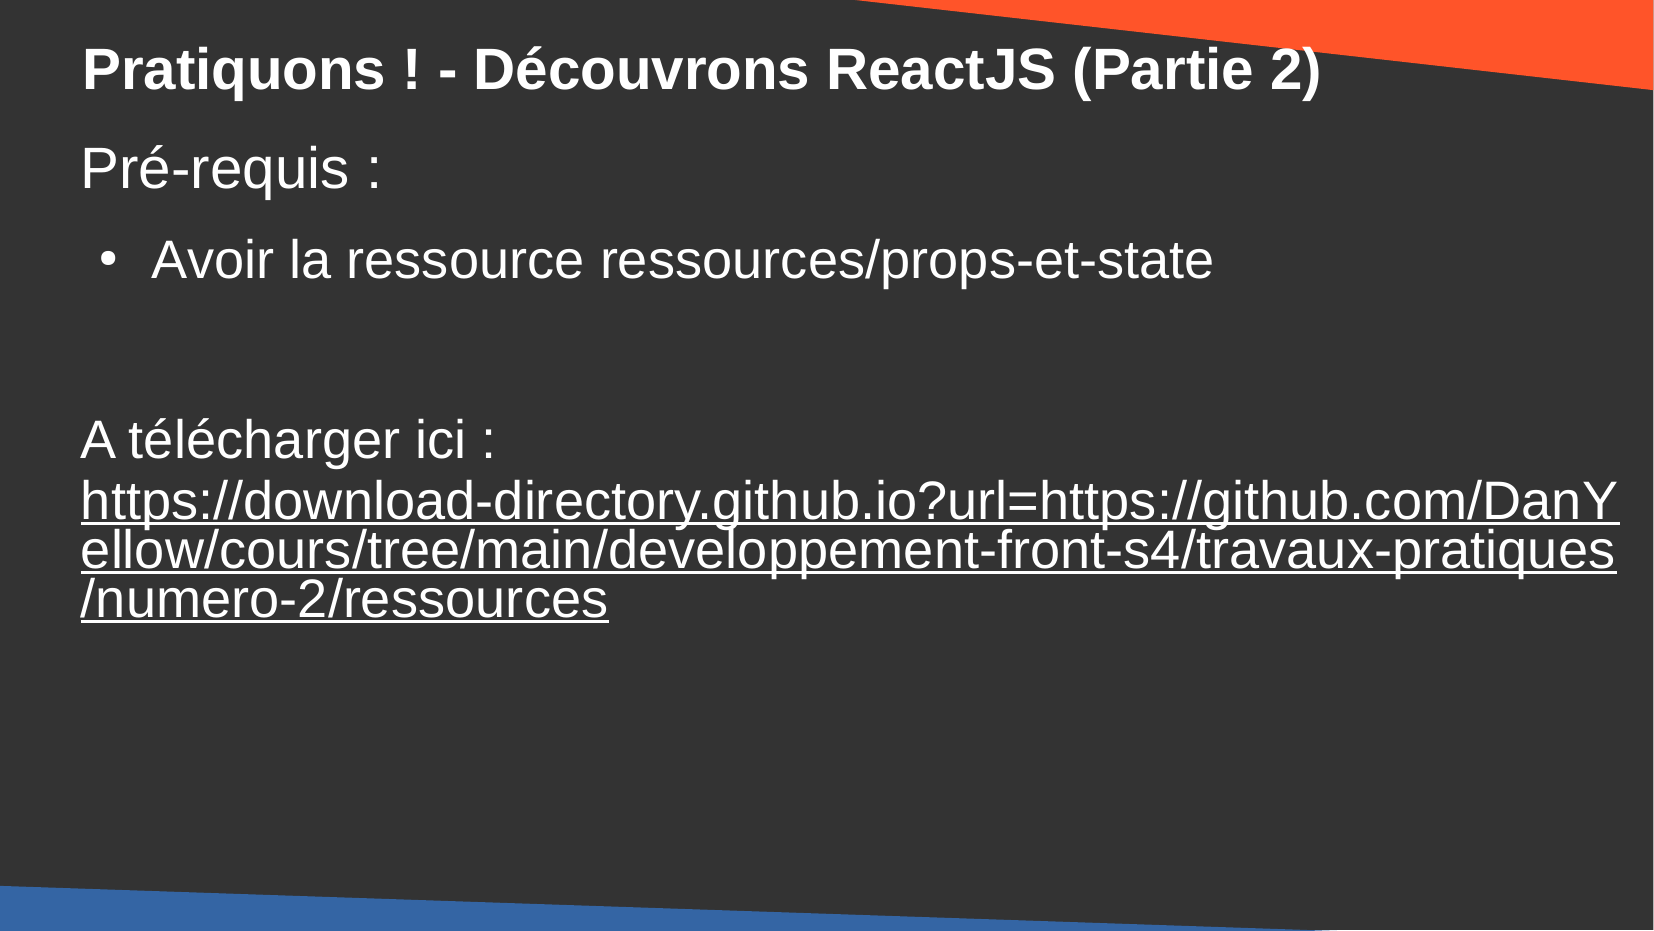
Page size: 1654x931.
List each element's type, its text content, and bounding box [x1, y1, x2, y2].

text_box [855, 0, 1654, 91]
text_box [0, 885, 1337, 931]
title Pratiquons ! - Découvrons ReactJS (Partie 2) [82, 37, 1571, 114]
list Pré-requis : Avoir la ressource ressources/props-et-state A télécharger ici : https://download-directory.github.io?url=https://github.com/DanYellow/cours/tree/main/developpement-front-s4/travaux-pratiques/numero-2/ressources [80, 135, 1620, 721]
